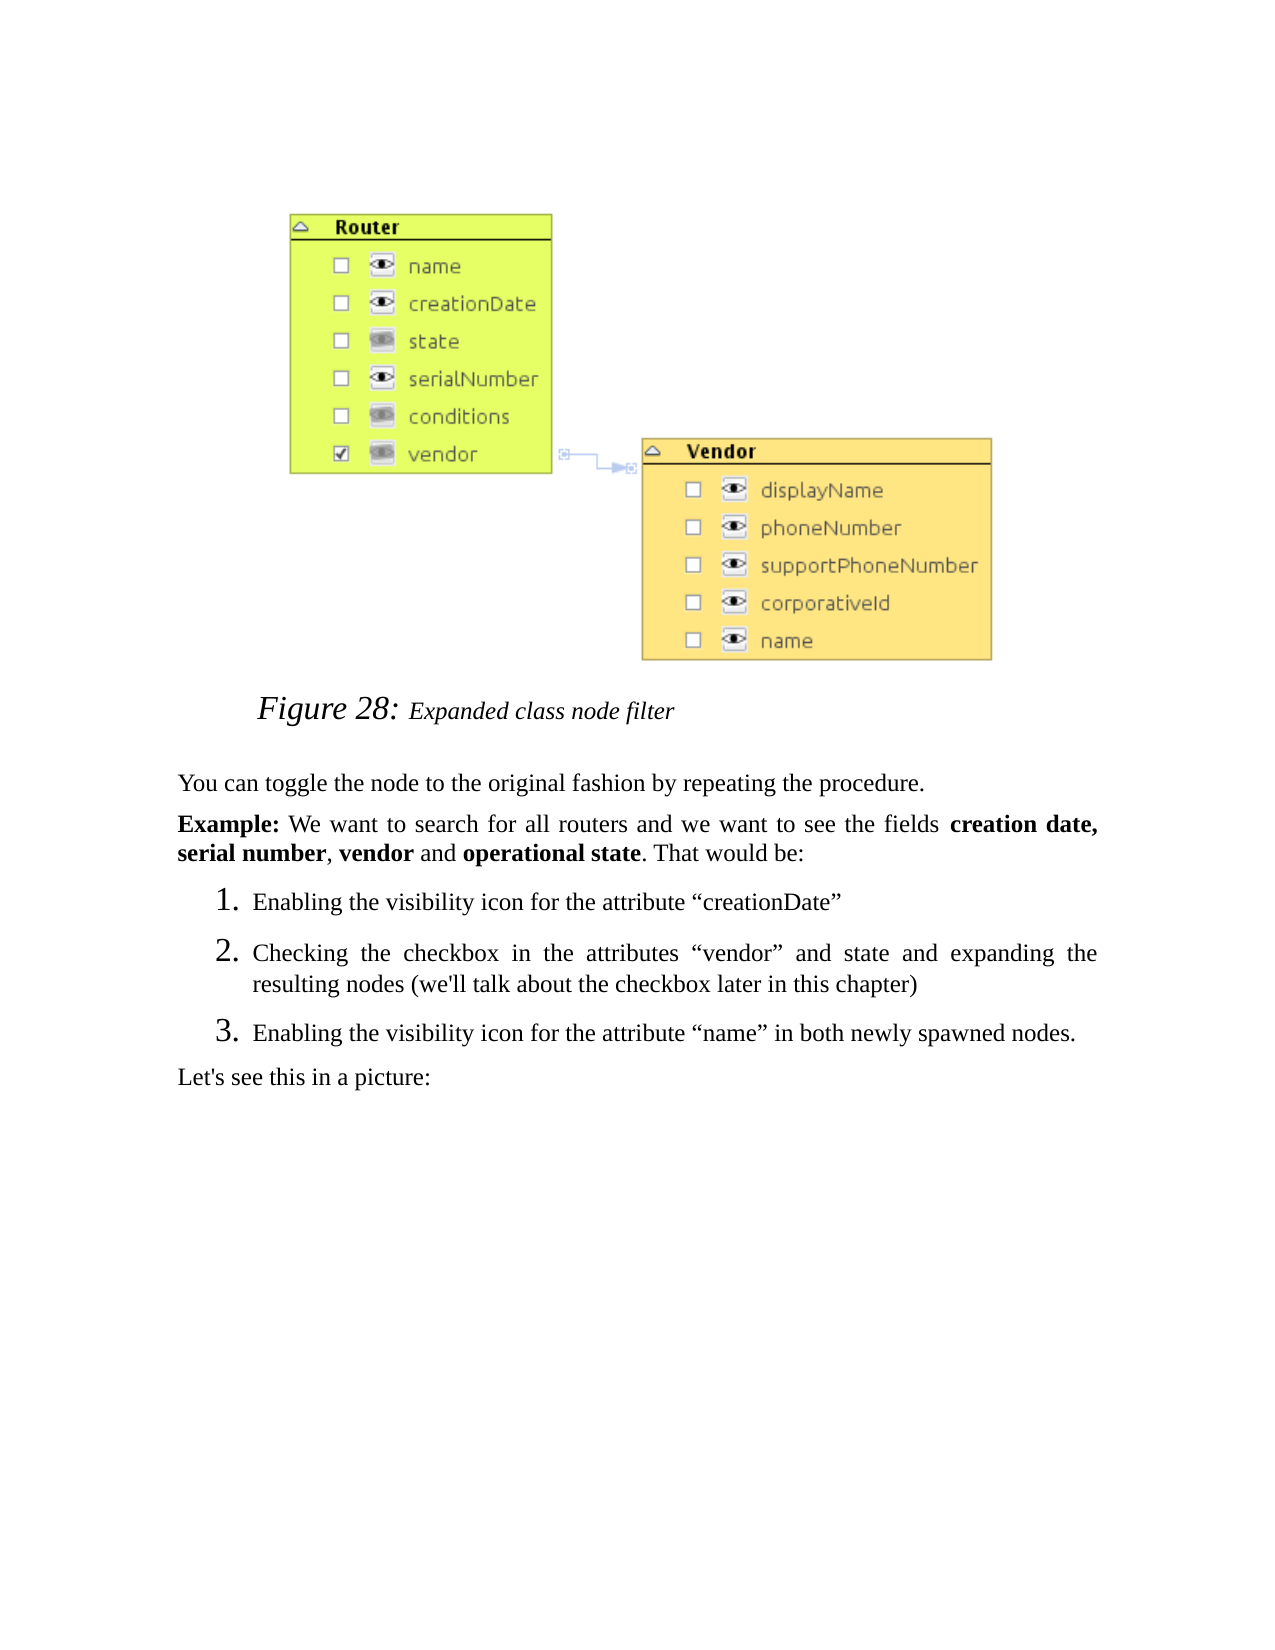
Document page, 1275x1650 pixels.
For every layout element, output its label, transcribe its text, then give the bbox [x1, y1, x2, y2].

list Enabling the visibility icon for the attribute “creationDate” [215, 879, 1098, 918]
list Enabling the visibility icon for the attribute “name” in both newly spawned nodes. [215, 1010, 1098, 1049]
text Let's see this in a picture: [177, 1062, 1098, 1090]
text You can toggle the node to the original fashion by repeating the procedure. [177, 768, 1098, 797]
text Example: We want to search for all routers and we want to see the fields creation date, serial number, vendor and operational state. That would be: [177, 809, 1098, 867]
list Checking the checkbox in the attributes “vendor” and state and expanding the resulting nodes (we'll talk about the checkbox later in this chapter) [215, 931, 1098, 998]
list Expanded class node filter [257, 689, 1018, 727]
picture [257, 189, 1019, 689]
